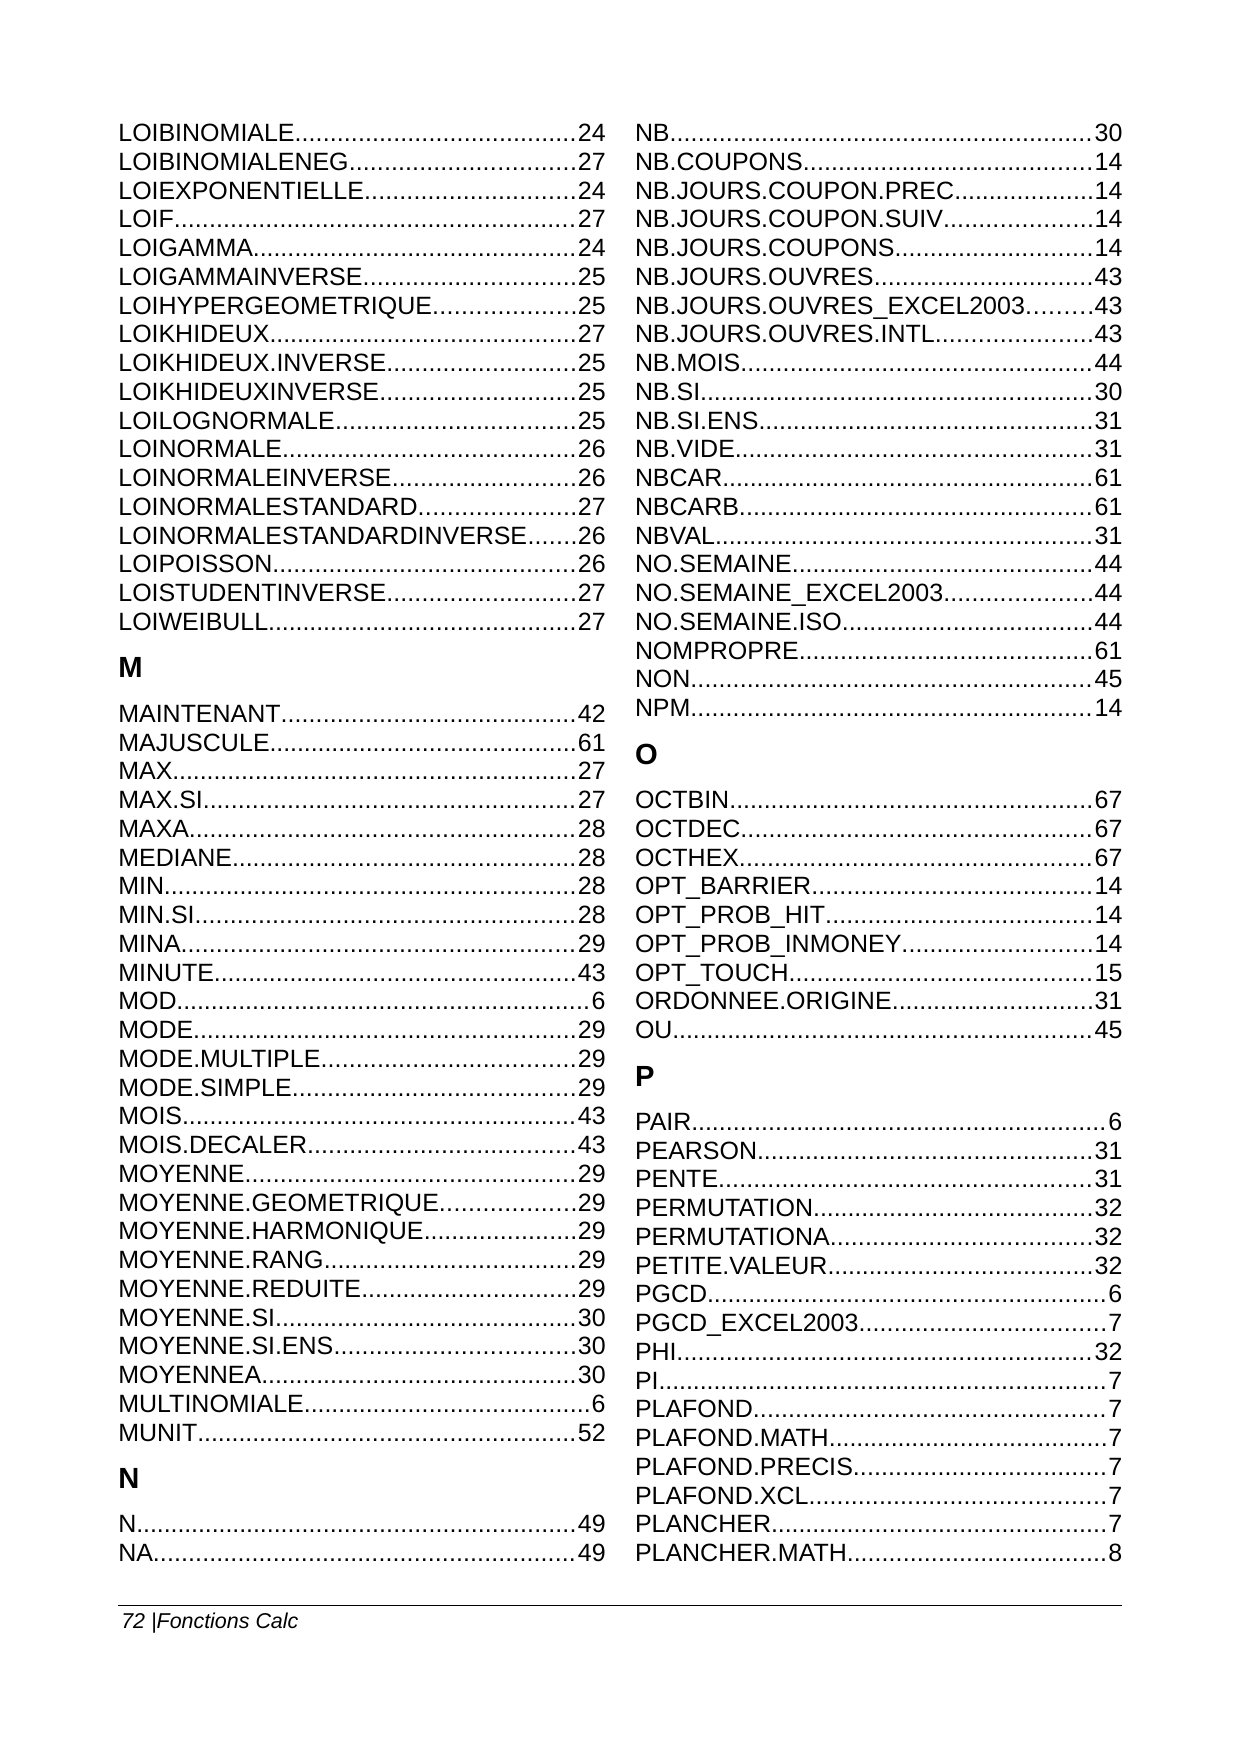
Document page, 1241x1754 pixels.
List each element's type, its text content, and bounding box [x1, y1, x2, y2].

text NB 30 [635, 118, 1122, 147]
text LOIPOISSON 26 [118, 549, 605, 578]
text PENTE 31 [635, 1164, 1122, 1193]
text OPT_PROB_HIT 14 [635, 900, 1122, 929]
text NBVAL 31 [635, 521, 1122, 549]
text MOYENNE.RANG 29 [118, 1245, 605, 1274]
text PERMUTATION 32 [635, 1193, 1122, 1222]
text MOYENNE.GEOMETRIQUE 29 [118, 1187, 605, 1216]
text MAX.SI 27 [118, 785, 605, 814]
text LOIWEIBULL 27 [118, 607, 605, 636]
text PERMUTATIONA 32 [635, 1222, 1122, 1251]
text PLANCHER.MATH 8 [635, 1538, 1122, 1567]
text NB.SI 30 [635, 377, 1122, 406]
text MIN.SI 28 [118, 900, 605, 929]
text LOINORMALESTANDARD 27 [118, 492, 605, 521]
text MUNIT 52 [118, 1417, 605, 1446]
text ORDONNEE.ORIGINE 31 [635, 986, 1122, 1015]
text LOIBINOMIALE 24 [118, 118, 605, 147]
text PLAFOND 7 [635, 1394, 1122, 1423]
text NO.SEMAINE 44 [635, 549, 1122, 578]
text P [635, 1058, 1122, 1092]
text LOIEXPONENTIELLE 24 [118, 176, 605, 204]
text OPT_BARRIER 14 [635, 871, 1122, 900]
text OCTDEC 67 [635, 814, 1122, 842]
text NO.SEMAINE.ISO 44 [635, 607, 1122, 636]
text OCTBIN 67 [635, 785, 1122, 814]
text PLANCHER 7 [635, 1509, 1122, 1538]
text LOINORMALEINVERSE 26 [118, 463, 605, 492]
text NON 45 [635, 664, 1122, 693]
text MAINTENANT 42 [118, 699, 605, 727]
text LOIF 27 [118, 204, 605, 233]
text MEDIANE 28 [118, 842, 605, 871]
text LOIHYPERGEOMETRIQUE 25 [118, 291, 605, 319]
text MOYENNE.HARMONIQUE 29 [118, 1216, 605, 1245]
text LOINORMALESTANDARDINVERSE 26 [118, 521, 605, 549]
text O [635, 737, 1122, 770]
text MOD 6 [118, 986, 605, 1015]
text MAX 27 [118, 756, 605, 785]
text NB.JOURS.OUVRES_EXCEL2003 43 [635, 291, 1122, 319]
text MINA 29 [118, 929, 605, 957]
text NB.JOURS.COUPONS 14 [635, 233, 1122, 262]
text NB.COUPONS 14 [635, 147, 1122, 176]
text NB.JOURS.COUPON.SUIV 14 [635, 204, 1122, 233]
text PI 7 [635, 1366, 1122, 1394]
text PHI 32 [635, 1337, 1122, 1366]
text MOIS 43 [118, 1101, 605, 1130]
text PLAFOND.MATH 7 [635, 1423, 1122, 1452]
text NB.JOURS.OUVRES.INTL 43 [635, 319, 1122, 348]
text MAXA 28 [118, 814, 605, 842]
text NB.MOIS 44 [635, 348, 1122, 377]
text NB.VIDE 31 [635, 434, 1122, 463]
text PAIR 6 [635, 1107, 1122, 1136]
text MOYENNE.REDUITE 29 [118, 1274, 605, 1302]
text NBCAR 61 [635, 463, 1122, 492]
text PLAFOND.PRECIS 7 [635, 1452, 1122, 1481]
text N 49 [118, 1509, 605, 1538]
text PLAFOND.XCL 7 [635, 1481, 1122, 1509]
text LOINORMALE 26 [118, 434, 605, 463]
text MODE.SIMPLE 29 [118, 1072, 605, 1101]
text OPT_PROB_INMONEY 14 [635, 929, 1122, 957]
text MOYENNE.SI.ENS 30 [118, 1331, 605, 1360]
text OCTHEX 67 [635, 842, 1122, 871]
text MOYENNE 29 [118, 1159, 605, 1187]
text LOIBINOMIALENEG 27 [118, 147, 605, 176]
text MULTINOMIALE 6 [118, 1389, 605, 1417]
text NPM 14 [635, 693, 1122, 722]
text OPT_TOUCH 15 [635, 957, 1122, 986]
text LOIKHIDEUXINVERSE 25 [118, 377, 605, 406]
text MAJUSCULE 61 [118, 727, 605, 756]
text MODE.MULTIPLE 29 [118, 1044, 605, 1072]
text M [118, 650, 605, 684]
text PGCD_EXCEL2003 7 [635, 1308, 1122, 1337]
text LOIKHIDEUX.INVERSE 25 [118, 348, 605, 377]
text NB.SI.ENS 31 [635, 406, 1122, 434]
text PEARSON 31 [635, 1136, 1122, 1164]
text PETITE.VALEUR 32 [635, 1251, 1122, 1279]
text NBCARB 61 [635, 492, 1122, 521]
text OU 45 [635, 1015, 1122, 1044]
text NA 49 [118, 1538, 605, 1567]
text MINUTE 43 [118, 957, 605, 986]
text LOIKHIDEUX 27 [118, 319, 605, 348]
text LOIGAMMA 24 [118, 233, 605, 262]
text NB.JOURS.COUPON.PREC 14 [635, 176, 1122, 204]
text MOIS.DECALER 43 [118, 1130, 605, 1159]
text LOILOGNORMALE 25 [118, 406, 605, 434]
text MODE 29 [118, 1015, 605, 1044]
text NB.JOURS.OUVRES 43 [635, 262, 1122, 291]
text MOYENNE.SI 30 [118, 1302, 605, 1331]
text LOISTUDENTINVERSE 27 [118, 578, 605, 607]
text MOYENNEA 30 [118, 1360, 605, 1389]
text NO.SEMAINE_EXCEL2003 44 [635, 578, 1122, 607]
text NOMPROPRE 61 [635, 636, 1122, 664]
text N [118, 1461, 605, 1494]
text PGCD 6 [635, 1279, 1122, 1308]
text MIN 28 [118, 871, 605, 900]
text LOIGAMMAINVERSE 25 [118, 262, 605, 291]
